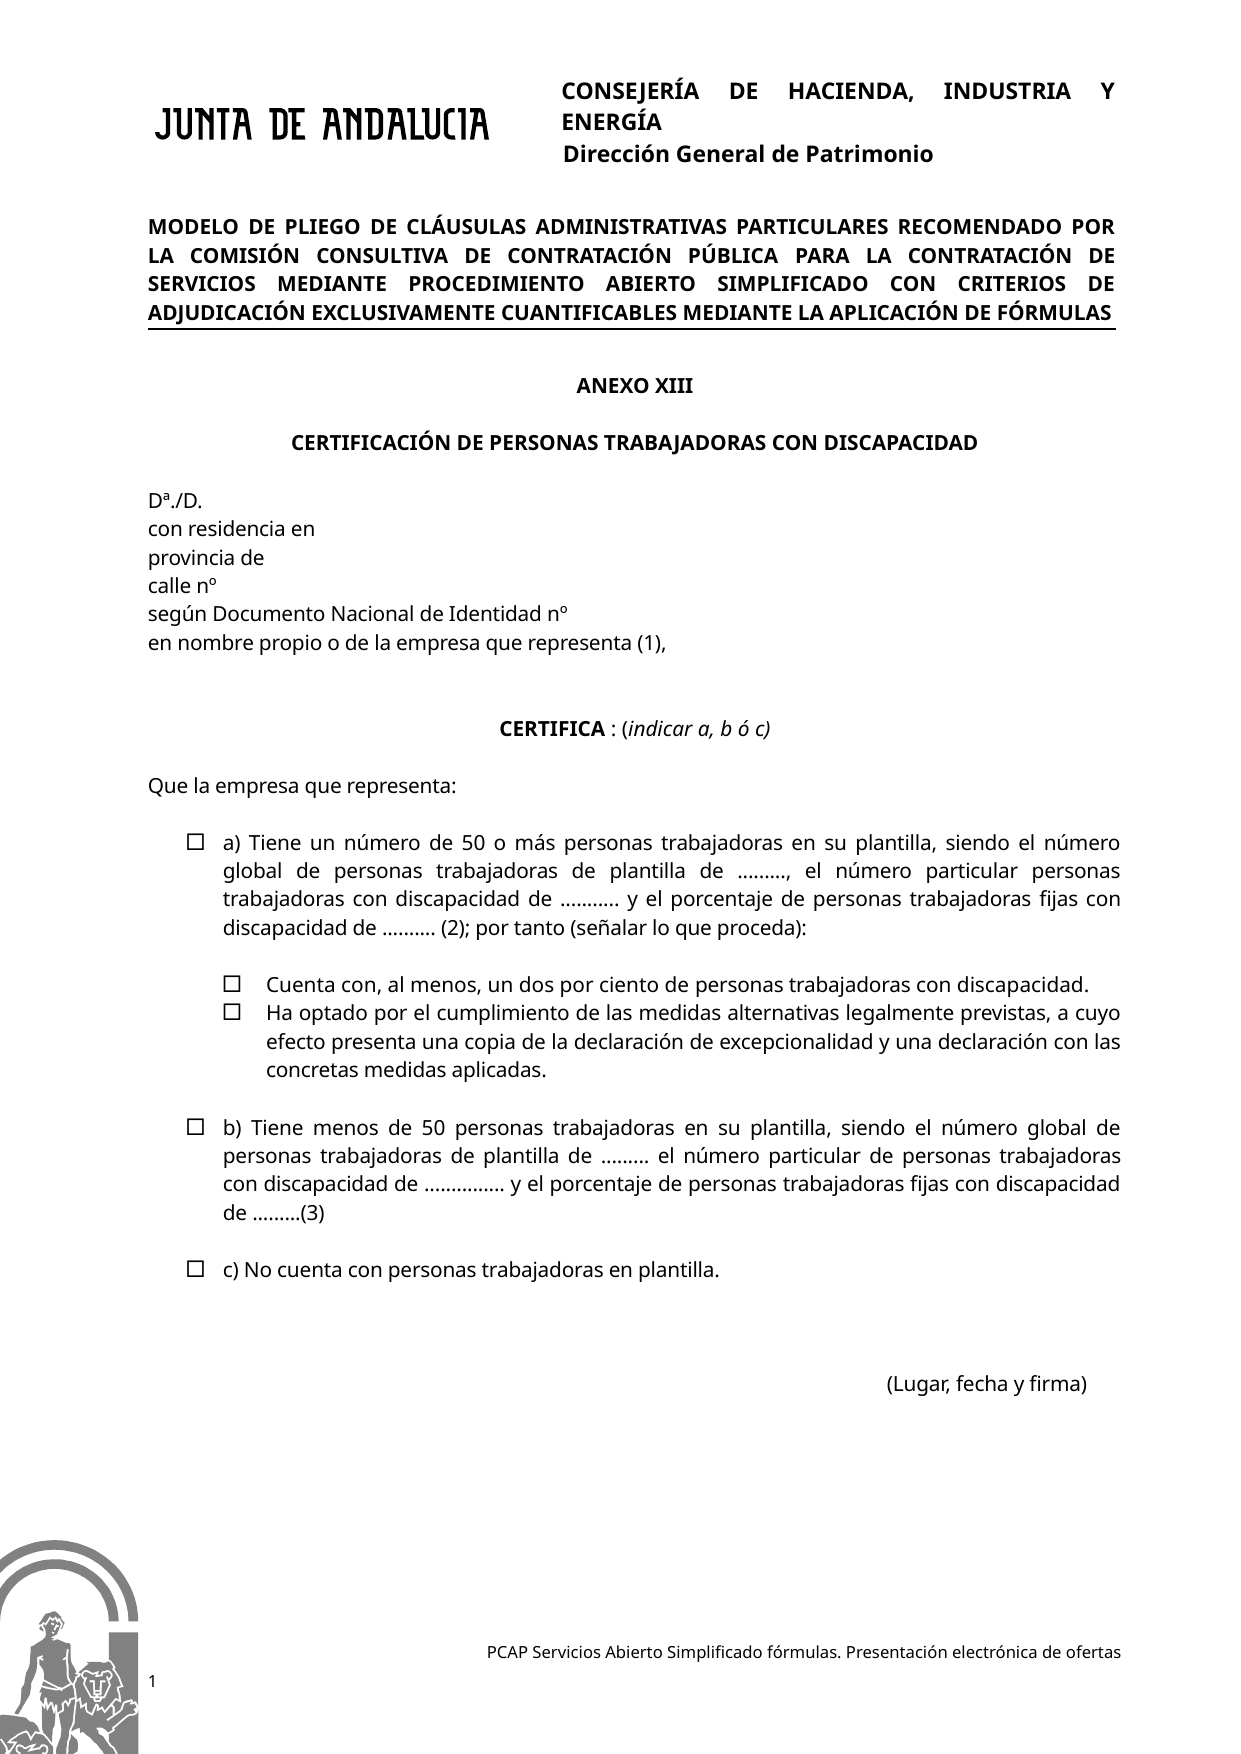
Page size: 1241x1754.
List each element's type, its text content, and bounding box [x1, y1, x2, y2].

text CERTIFICACIÓN DE PERSONAS TRABAJADORAS CON DISCAPACIDAD [148, 428, 1122, 457]
text provincia de [148, 543, 1196, 571]
text Que la empresa que representa: [148, 771, 1122, 799]
list a) Tiene un número de 50 o más personas trabajadoras en su plantilla, siendo el número global de personas trabajadoras de plantilla de ........., el número particular personas trabajadoras con discapacidad de ........... y el porcentaje de personas trabajadoras fijas con discapacidad de .......... (2); por tanto (señalar lo que proceda): [185, 828, 1122, 941]
list Cuenta con, al menos, un dos por ciento de personas trabajadoras con discapacidad. [222, 970, 1122, 998]
text en nombre propio o de la empresa que representa (1), [148, 628, 1196, 656]
text con residencia en [148, 514, 1196, 543]
text calle nº [148, 571, 1196, 599]
list c) No cuenta con personas trabajadoras en plantilla. [185, 1255, 1122, 1283]
list b) Tiene menos de 50 personas trabajadoras en su plantilla, siendo el número global de personas trabajadoras de plantilla de ......... el número particular de personas trabajadoras con discapacidad de ............... y el porcentaje de personas trabajadoras fijas con discapacidad de .........(3) [185, 1113, 1122, 1226]
text MODELO DE PLIEGO DE CLÁUSULAS ADMINISTRATIVAS PARTICULARES RECOMENDADO POR LA COMISIÓN CONSULTIVA DE CONTRATACIÓN PÚBLICA PARA LA CONTRATACIÓN DE SERVICIOS MEDIANTE PROCEDIMIENTO ABIERTO SIMPLIFICADO CON CRITERIOS DE ADJUDICACIÓN EXCLUSIVAMENTE CUANTIFICABLES MEDIANTE LA APLICACIÓN DE FÓRMULAS [148, 212, 1116, 328]
text (Lugar, fecha y firma) [813, 1369, 1122, 1398]
text CERTIFICA : (indicar a, b ó c) [148, 714, 1122, 742]
text Dª./D. [148, 486, 1196, 514]
list Ha optado por el cumplimiento de las medidas alternativas legalmente previstas, a cuyo efecto presenta una copia de la declaración de excepcionalidad y una declaración con las concretas medidas aplicadas. [222, 998, 1122, 1084]
subtitle ANEXO XIII [148, 372, 1122, 400]
text según Documento Nacional de Identidad nº [148, 599, 1196, 628]
